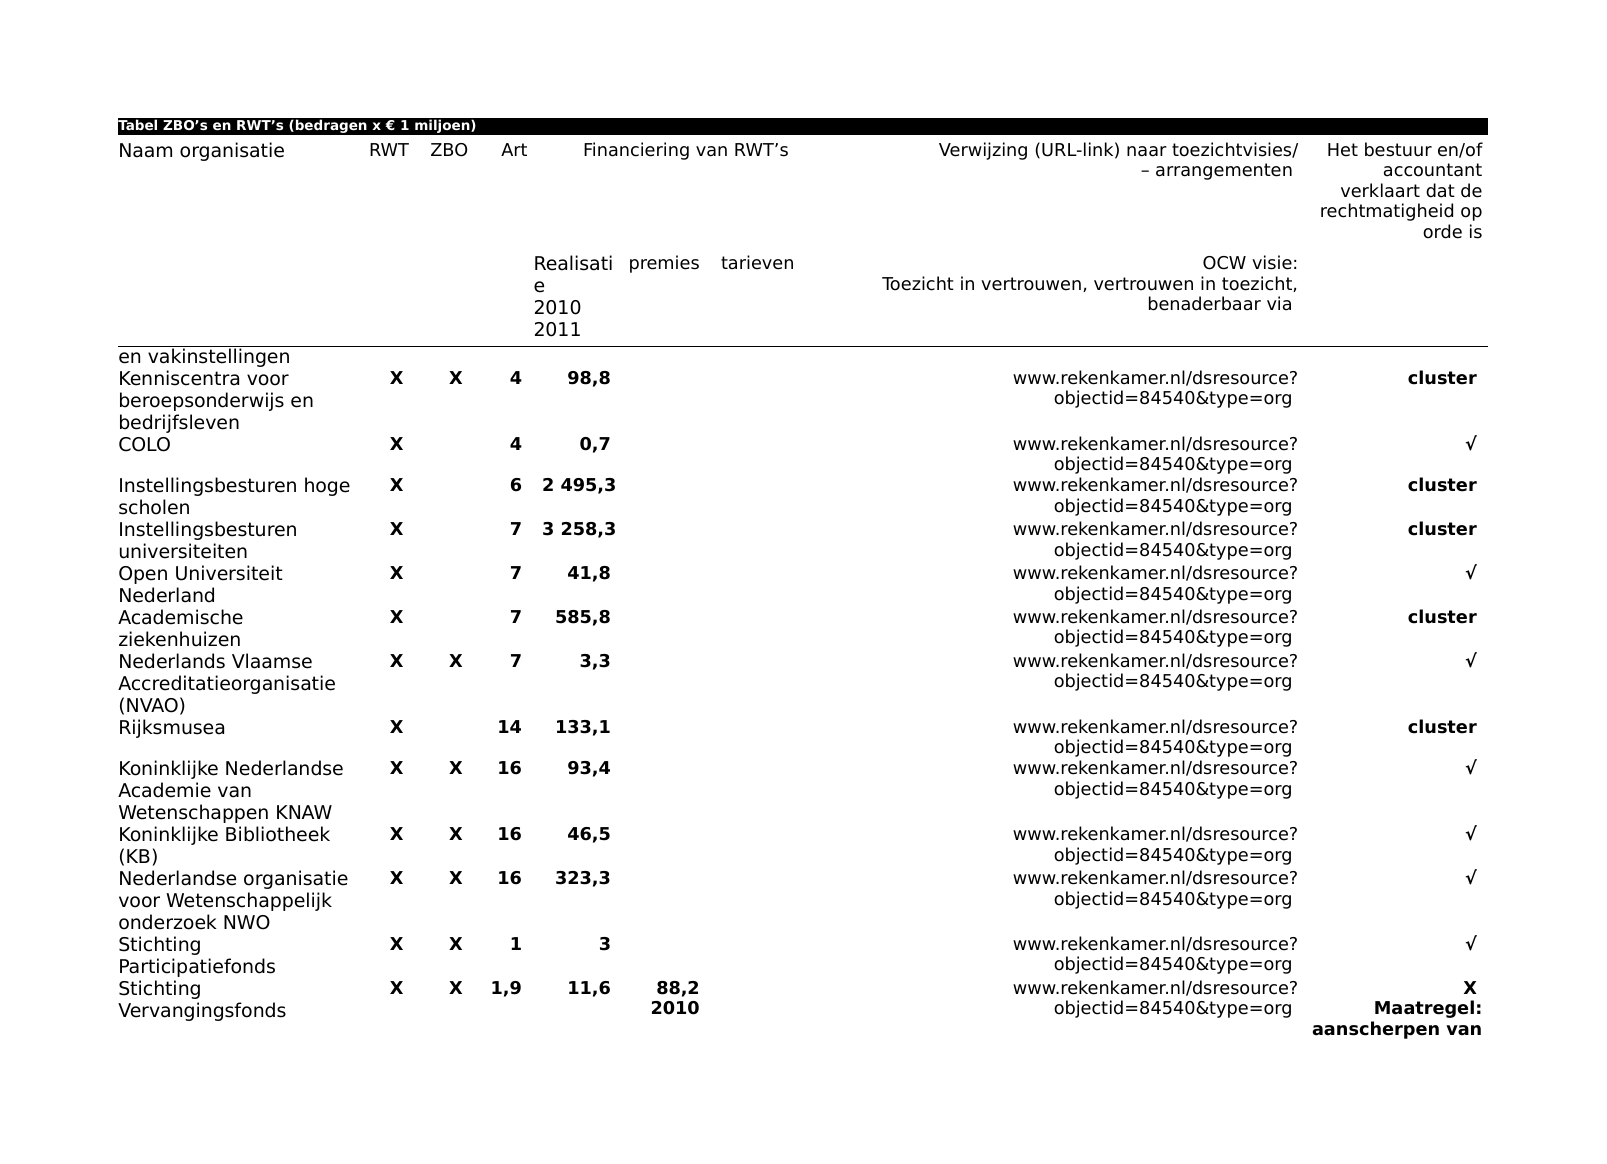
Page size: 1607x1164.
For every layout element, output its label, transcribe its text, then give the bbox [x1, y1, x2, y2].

table_cell 11,6 [533, 978, 622, 1039]
table_cell X [355, 475, 414, 519]
table_cell Naam organisatie [118, 135, 355, 346]
table_cell [711, 368, 800, 434]
table_cell 14 [474, 717, 533, 758]
table_cell 16 [474, 824, 533, 868]
table_cell X [415, 824, 474, 868]
table_cell RWT [355, 135, 414, 346]
table_cell X [415, 868, 474, 934]
table_cell [622, 868, 711, 934]
table_cell √ [1304, 434, 1488, 475]
table_cell [711, 519, 800, 563]
table_cell 3 258,3 [533, 519, 622, 563]
table_cell www.rekenkamer.nl/dsresource?objectid=84540&type=org [800, 934, 1304, 978]
table_cell X [415, 368, 474, 434]
table_cell 323,3 [533, 868, 622, 934]
table_cell 3 [533, 934, 622, 978]
table_cell X [415, 651, 474, 717]
table_cell 7 [474, 607, 533, 651]
table_cell 16 [474, 758, 533, 824]
table_cell www.rekenkamer.nl/dsresource?objectid=84540&type=org [800, 475, 1304, 519]
table_cell X [415, 758, 474, 824]
table_cell X [355, 651, 414, 717]
table_cell [711, 607, 800, 651]
table_cell X [355, 434, 414, 475]
table_cell Instellingsbesturen hoge scholen [118, 475, 355, 519]
table_cell cluster [1304, 607, 1488, 651]
table_cell X [355, 978, 414, 1039]
table_cell www.rekenkamer.nl/dsresource?objectid=84540&type=org [800, 434, 1304, 475]
table_cell Koninklijke Bibliotheek (KB) [118, 824, 355, 868]
table_cell 88,2 2010 [622, 978, 711, 1039]
table_cell X [355, 368, 414, 434]
table_cell X [415, 934, 474, 978]
table_cell OCW visie: Toezicht in vertrouwen, vertrouwen in toezicht, benaderbaar via [800, 248, 1304, 346]
table_cell X [355, 824, 414, 868]
table_cell [415, 434, 474, 475]
table_cell [622, 434, 711, 475]
table_cell Open Universiteit Nederland [118, 563, 355, 607]
table_cell www.rekenkamer.nl/dsresource?objectid=84540&type=org [800, 519, 1304, 563]
table_cell Stichting Participatiefonds [118, 934, 355, 978]
table_cell www.rekenkamer.nl/dsresource?objectid=84540&type=org [800, 607, 1304, 651]
table_cell en vakinstellingen [118, 347, 355, 368]
table_cell cluster [1304, 519, 1488, 563]
table_cell 4 [474, 434, 533, 475]
table_cell 133,1 [533, 717, 622, 758]
table_cell [711, 868, 800, 934]
table_cell [622, 368, 711, 434]
table_cell X [415, 978, 474, 1039]
table_cell [474, 347, 533, 368]
table_cell Rijksmusea [118, 717, 355, 758]
table_cell [711, 347, 800, 368]
table_cell 0,7 [533, 434, 622, 475]
table_cell Stichting Vervangingsfonds [118, 978, 355, 1039]
table_cell cluster [1304, 475, 1488, 519]
table_cell [415, 347, 474, 368]
table_cell 6 [474, 475, 533, 519]
table_cell Instellingsbesturen universiteiten [118, 519, 355, 563]
table_cell X [355, 563, 414, 607]
table_cell [622, 651, 711, 717]
table_cell 7 [474, 651, 533, 717]
table_cell [415, 607, 474, 651]
table_cell [711, 824, 800, 868]
table_cell [1304, 248, 1488, 346]
table_cell cluster [1304, 717, 1488, 758]
table_cell √ [1304, 563, 1488, 607]
table_cell 7 [474, 519, 533, 563]
table_cell √ [1304, 651, 1488, 717]
table_cell www.rekenkamer.nl/dsresource?objectid=84540&type=org [800, 717, 1304, 758]
table_cell ZBO [415, 135, 474, 346]
table_cell √ [1304, 934, 1488, 978]
table_cell 4 [474, 368, 533, 434]
table_cell www.rekenkamer.nl/dsresource?objectid=84540&type=org [800, 368, 1304, 434]
table_cell [533, 347, 622, 368]
table_cell Realisatie 2010 2011 [533, 248, 622, 346]
table_cell [622, 758, 711, 824]
table_cell [711, 717, 800, 758]
table_cell √ [1304, 868, 1488, 934]
table_cell X [355, 607, 414, 651]
table_cell Het bestuur en/of accountant verklaart dat de rechtmatigheid op orde is [1304, 135, 1488, 247]
table_cell [622, 563, 711, 607]
table_cell √ [1304, 824, 1488, 868]
table_cell [711, 758, 800, 824]
table_cell Koninklijke Nederlandse Academie van Wetenschappen KNAW [118, 758, 355, 824]
table_cell [622, 824, 711, 868]
table_cell [711, 434, 800, 475]
table_cell [711, 651, 800, 717]
table_cell www.rekenkamer.nl/dsresource?objectid=84540&type=org [800, 824, 1304, 868]
table_cell 93,4 [533, 758, 622, 824]
table_cell www.rekenkamer.nl/dsresource?objectid=84540&type=org [800, 651, 1304, 717]
table_cell tarieven [711, 248, 800, 346]
table_cell X [355, 934, 414, 978]
table_cell [711, 475, 800, 519]
table_cell [622, 519, 711, 563]
table_cell [622, 717, 711, 758]
table_cell 585,8 [533, 607, 622, 651]
table_cell 7 [474, 563, 533, 607]
table_cell www.rekenkamer.nl/dsresource?objectid=84540&type=org [800, 978, 1304, 1039]
table_cell X [355, 717, 414, 758]
table_cell 98,8 [533, 368, 622, 434]
table_cell 1 [474, 934, 533, 978]
table_cell Nederlandse organisatie voor Wetenschappelijk onderzoek NWO [118, 868, 355, 934]
table_cell [415, 475, 474, 519]
table_cell [800, 347, 1304, 368]
table_cell Verwijzing (URL-link) naar toezichtvisies/ – arrangementen [800, 135, 1304, 247]
table_cell COLO [118, 434, 355, 475]
table_cell [1304, 347, 1488, 368]
table_cell X [355, 758, 414, 824]
table_cell 2 495,3 [533, 475, 622, 519]
table_cell premies [622, 248, 711, 346]
table_cell 41,8 [533, 563, 622, 607]
table_cell [711, 978, 800, 1039]
table_cell Kenniscentra voor beroepsonderwijs en bedrijfsleven [118, 368, 355, 434]
table_cell 3,3 [533, 651, 622, 717]
table_cell [711, 563, 800, 607]
table_cell Financiering van RWT’s [533, 135, 800, 247]
table_cell [415, 717, 474, 758]
table_cell www.rekenkamer.nl/dsresource?objectid=84540&type=org [800, 758, 1304, 824]
table_cell 46,5 [533, 824, 622, 868]
table_cell www.rekenkamer.nl/dsresource?objectid=84540&type=org [800, 563, 1304, 607]
table_cell [622, 934, 711, 978]
table_header Tabel ZBO’s en RWT’s (bedragen x € 1 miljoen) [118, 118, 1488, 134]
table_cell Academische ziekenhuizen [118, 607, 355, 651]
table_cell [711, 934, 800, 978]
table_cell Art [474, 135, 533, 346]
table_cell [622, 475, 711, 519]
table_cell [415, 519, 474, 563]
table_cell X [355, 519, 414, 563]
table_cell X [355, 868, 414, 934]
table_cell [622, 347, 711, 368]
table_cell cluster [1304, 368, 1488, 434]
table_cell X Maatregel: aanscherpen van [1304, 978, 1488, 1039]
table_cell [622, 607, 711, 651]
table_cell √ [1304, 758, 1488, 824]
table_cell [415, 563, 474, 607]
table_cell 16 [474, 868, 533, 934]
table_cell Nederlands Vlaamse Accreditatieorganisatie (NVAO) [118, 651, 355, 717]
table_cell www.rekenkamer.nl/dsresource?objectid=84540&type=org [800, 868, 1304, 934]
table_cell 1,9 [474, 978, 533, 1039]
table_cell [355, 347, 414, 368]
